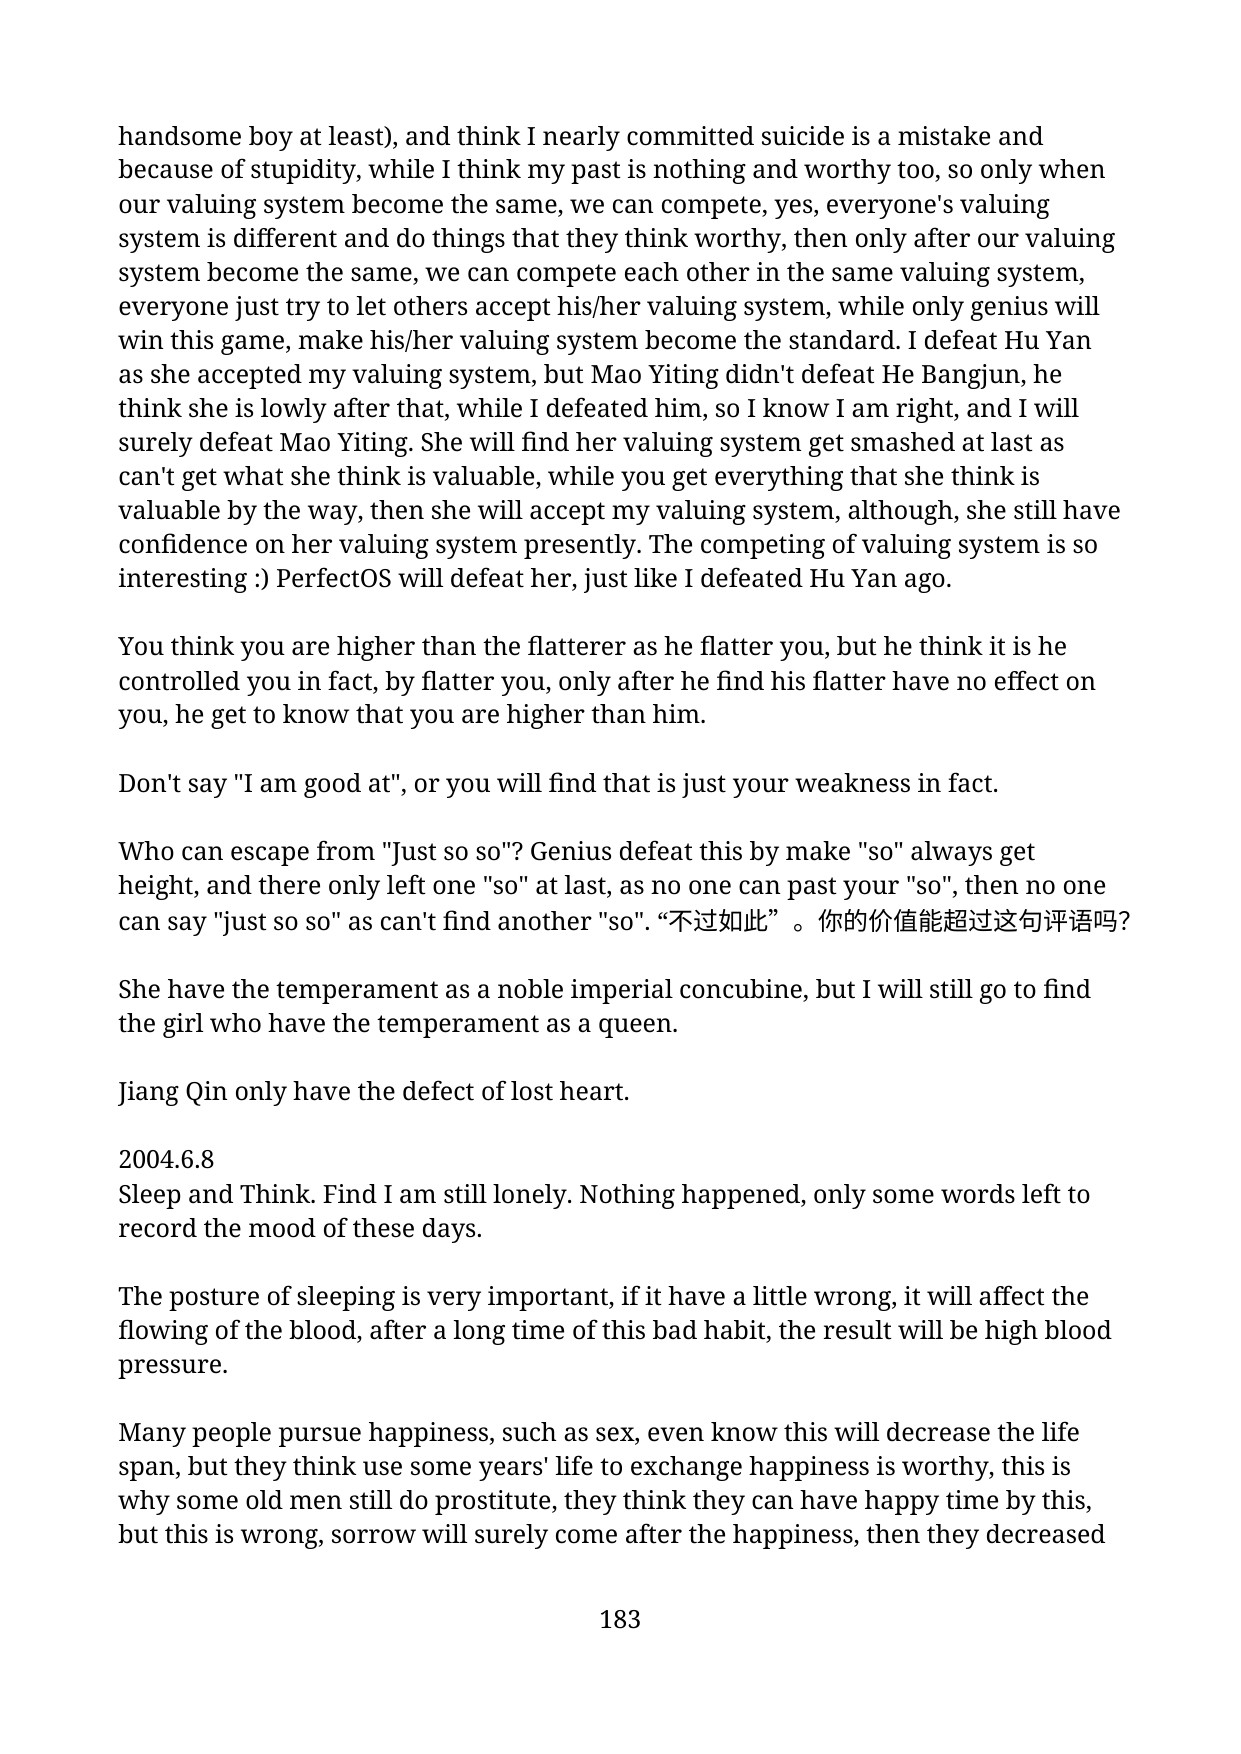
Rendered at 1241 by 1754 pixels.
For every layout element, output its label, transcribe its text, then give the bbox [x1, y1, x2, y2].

text You think you are higher than the flatterer as he flatter you, but he think it is he controlled you in fact, by flatter you, only after he find his flatter have no effect on you, he get to know that you are higher than him. [118, 629, 1122, 731]
text She have the temperament as a noble imperial concubine, but I will still go to find the girl who have the temperament as a queen. [118, 972, 1122, 1040]
text Sleep and Think. Find I am still lonely. Nothing happened, only some words left to record the mood of these days. [118, 1176, 1122, 1244]
text handsome boy at least), and think I nearly committed suicide is a mistake and because of stupidity, while I think my past is nothing and worthy too, so only when our valuing system become the same, we can compete, yes, everyone's valuing system is different and do things that they think worthy, then only after our valuing system become the same, we can compete each other in the same valuing system, everyone just try to let others accept his/her valuing system, while only genius will win this game, make his/her valuing system become the standard. I defeat Hu Yan as she accepted my valuing system, but Mao Yiting didn't defeat He Bangjun, he think she is lowly after that, while I defeated him, so I know I am right, and I will surely defeat Mao Yiting. She will find her valuing system get smashed at last as can't get what she think is valuable, while you get everything that she think is valuable by the way, then she will accept my valuing system, although, she still have confidence on her valuing system presently. The competing of valuing system is so interesting :) PerfectOS will defeat her, just like I defeated Hu Yan ago. [118, 118, 1122, 595]
text 2004.6.8 [118, 1142, 1122, 1176]
text Don't say "I am good at", or you will find that is just your weakness in fact. [118, 765, 1122, 799]
text Who can escape from "Just so so"? Genius defeat this by make "so" always get height, and there only left one "so" at last, as no one can past your "so", then no one can say "just so so" as can't find another "so". “不过如此”。你的价值能超过这句评语吗？ [118, 833, 1122, 938]
text Jiang Qin only have the defect of lost heart. [118, 1074, 1122, 1108]
text Many people pursue happiness, such as sex, even know this will decrease the life span, but they think use some years' life to exchange happiness is worthy, this is why some old men still do prostitute, they think they can have happy time by this, but this is wrong, sorrow will surely come after the happiness, then they decreased [118, 1415, 1122, 1551]
text The posture of sleeping is very important, if it have a little wrong, it will affect the flowing of the blood, after a long time of this bad habit, the result will be high blood pressure. [118, 1278, 1122, 1381]
